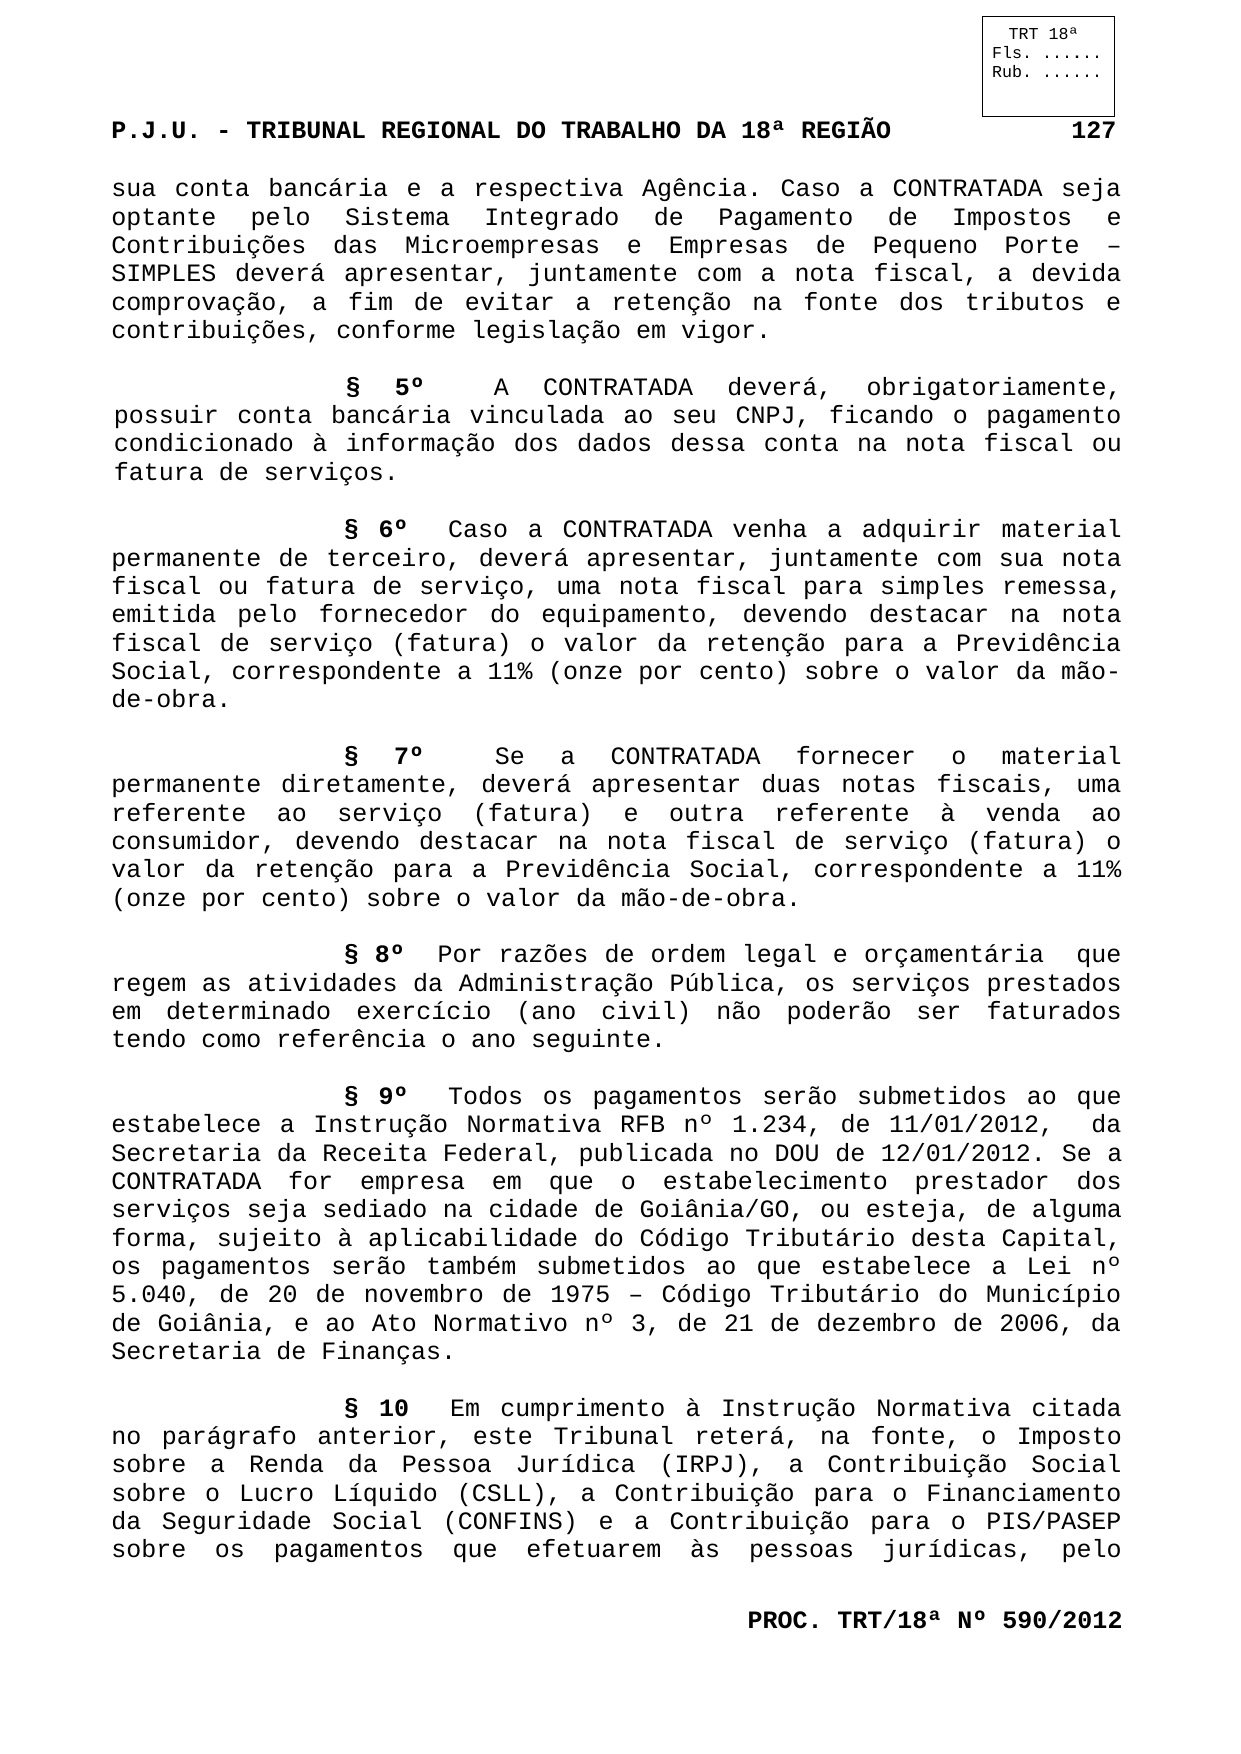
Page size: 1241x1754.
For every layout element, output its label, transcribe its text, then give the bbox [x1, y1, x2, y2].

text § 7º Se a CONTRATADA fornecer o material permanente diretamente, deverá apresentar duas notas fiscais, uma referente ao serviço (fatura) e outra referente à venda ao consumidor, devendo destacar na nota fiscal de serviço (fatura) o valor da retenção para a Previdência Social, correspondente a 11% (onze por cento) sobre o valor da mão-de-obra. [111, 744, 1122, 914]
text sua conta bancária e a respectiva Agência. Caso a CONTRATADA seja optante pelo Sistema Integrado de Pagamento de Impostos e Contribuições das Microempresas e Empresas de Pequeno Porte – SIMPLES deverá apresentar, juntamente com a nota fiscal, a devida comprovação, a fim de evitar a retenção na fonte dos tributos e contribuições, conforme legislação em vigor. [111, 176, 1122, 346]
text § 9º Todos os pagamentos serão submetidos ao que estabelece a Instrução Normativa RFB nº 1.234, de 11/01/2012, da Secretaria da Receita Federal, publicada no DOU de 12/01/2012. Se a CONTRATADA for empresa em que o estabelecimento prestador dos serviços seja sediado na cidade de Goiânia/GO, ou esteja, de alguma forma, sujeito à aplicabilidade do Código Tributário desta Capital, os pagamentos serão também submetidos ao que estabelece a Lei nº 5.040, de 20 de novembro de 1975 – Código Tributário do Município de Goiânia, e ao Ato Normativo nº 3, de 21 de dezembro de 2006, da Secretaria de Finanças. [111, 1084, 1122, 1367]
text § 5º A CONTRATADA deverá, obrigatoriamente, possuir conta bancária vinculada ao seu CNPJ, ficando o pagamento condicionado à informação dos dados dessa conta na nota fiscal ou fatura de serviços. [114, 374, 1122, 488]
text § 6º Caso a CONTRATADA venha a adquirir material permanente de terceiro, deverá apresentar, juntamente com sua nota fiscal ou fatura de serviço, uma nota fiscal para simples remessa, emitida pelo fornecedor do equipamento, devendo destacar na nota fiscal de serviço (fatura) o valor da retenção para a Previdência Social, correspondente a 11% (onze por cento) sobre o valor da mão-de-obra. [111, 517, 1122, 715]
text § 10 Em cumprimento à Instrução Normativa citada no parágrafo anterior, este Tribunal reterá, na fonte, o Imposto sobre a Renda da Pessoa Jurídica (IRPJ), a Contribuição Social sobre o Lucro Líquido (CSLL), a Contribuição para o Financiamento da Seguridade Social (CONFINS) e a Contribuição para o PIS/PASEP sobre os pagamentos que efetuarem às pessoas jurídicas, pelo [111, 1395, 1122, 1565]
text § 8º Por razões de ordem legal e orçamentária que regem as atividades da Administração Pública, os serviços prestados em determinado exercício (ano civil) não poderão ser faturados tendo como referência o ano seguinte. [111, 942, 1122, 1055]
